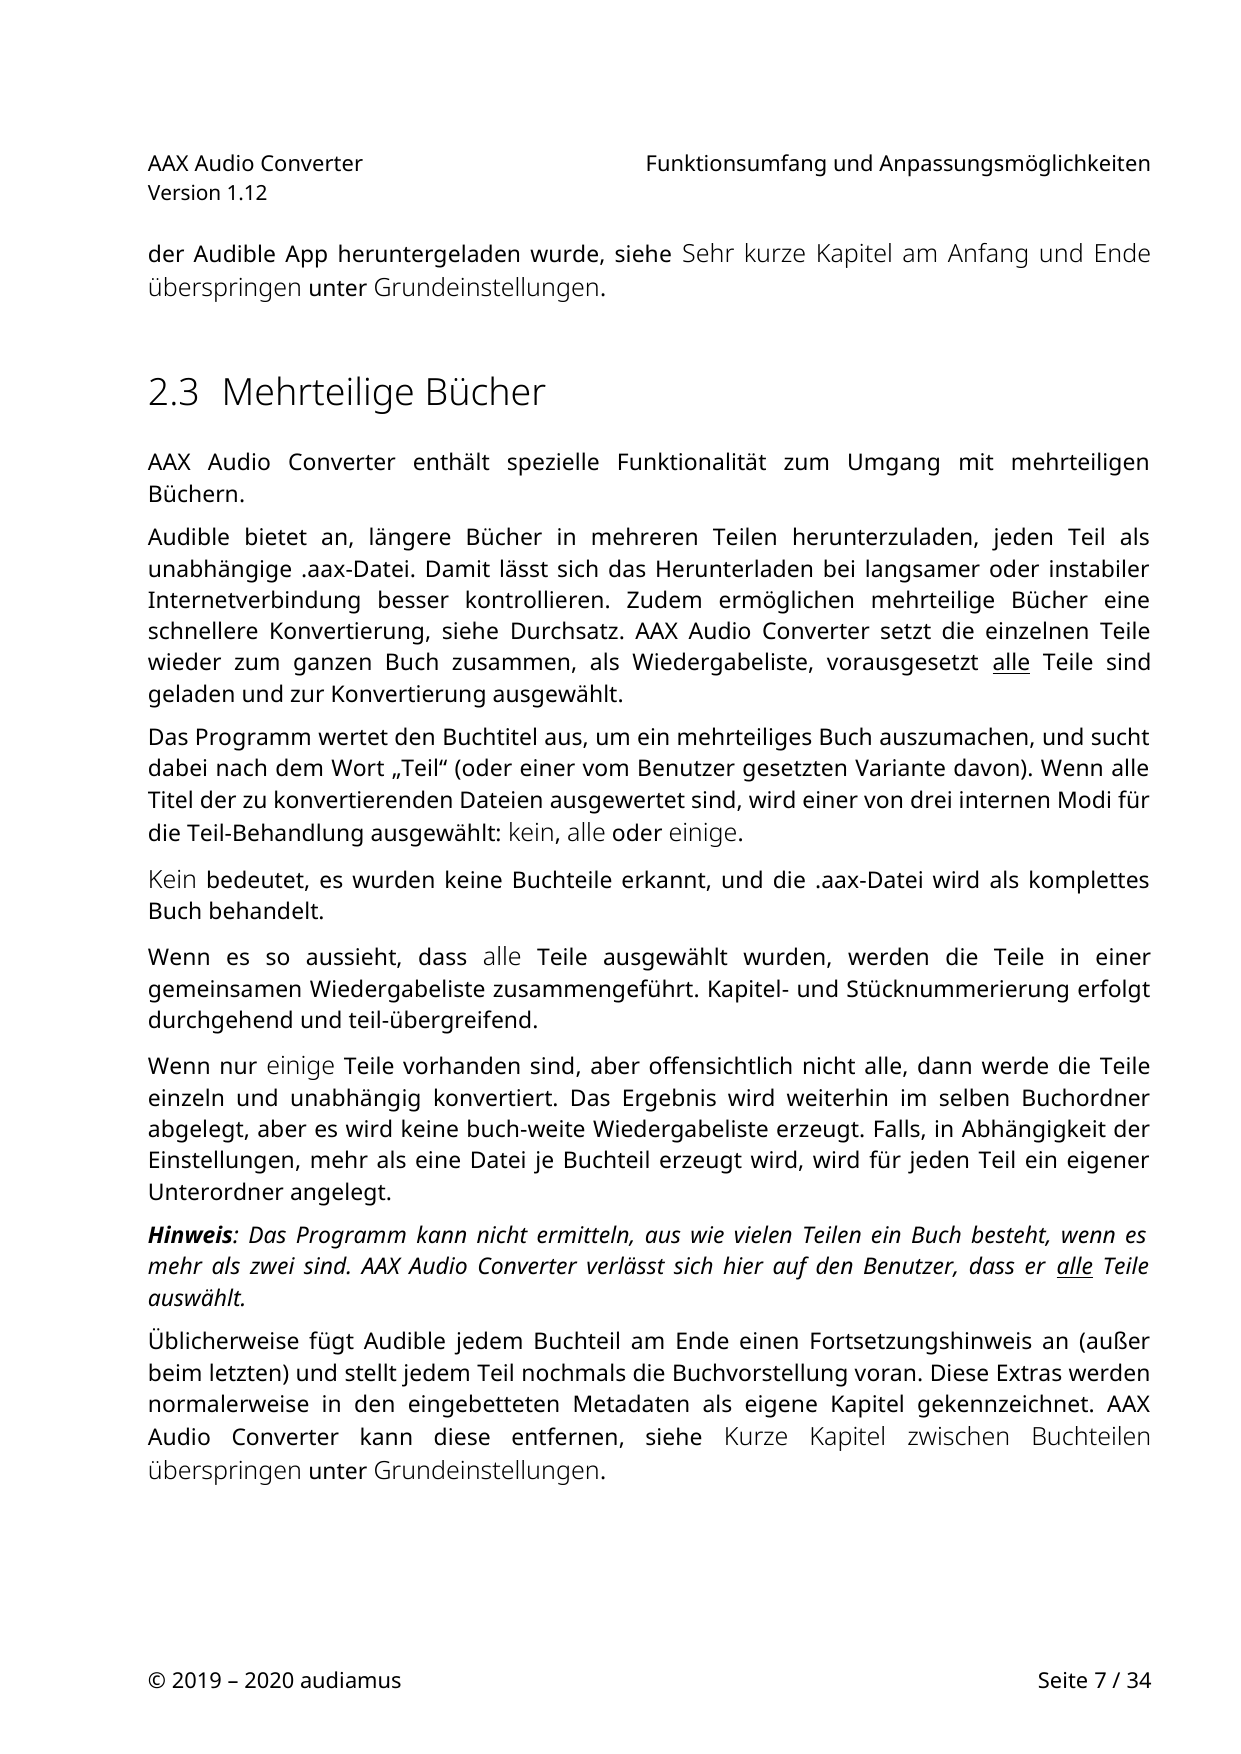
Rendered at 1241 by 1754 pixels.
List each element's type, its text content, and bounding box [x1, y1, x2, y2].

text Kein bedeutet, es wurden keine Buchteile erkannt, und die .aax-Datei wird als komplettes Buch behandelt. [148, 861, 1152, 926]
text Das Programm wertet den Buchtitel aus, um ein mehrteiliges Buch auszumachen, und sucht dabei nach dem Wort „Teil“ (oder einer vom Benutzer gesetzten Variante davon). Wenn alle Titel der zu konvertierenden Dateien ausgewertet sind, wird einer von drei internen Modi für die Teil-Behandlung ausgewählt: kein, alle oder einige. [148, 721, 1152, 849]
text Wenn es so aussieht, dass alle Teile ausgewählt wurden, werden die Teile in einer gemeinsamen Wiedergabeliste zusammengeführt. Kapitel- und Stücknummerierung erfolgt durchgehend und teil-übergreifend. [148, 939, 1152, 1035]
text AAX Audio Converter enthält spezielle Funktionalität zum Umgang mit mehrteiligen Büchern. [148, 446, 1152, 509]
text Wenn nur einige Teile vorhanden sind, aber offensichtlich nicht alle, dann werde die Teile einzeln und unabhängig konvertiert. Das Ergebnis wird weiterhin im selben Buchordner abgelegt, aber es wird keine buch-weite Wiedergabeliste erzeugt. Falls, in Abhängigkeit der Einstellungen, mehr als eine Datei je Buchteil erzeugt wird, wird für jeden Teil ein eigener Unterordner angelegt. [148, 1048, 1152, 1207]
subtitle Mehrteilige Bücher [148, 366, 1152, 417]
text Audible bietet an, längere Bücher in mehreren Teilen herunterzuladen, jeden Teil als unabhängige .aax-Datei. Damit lässt sich das Herunterladen bei langsamer oder instabiler Internetverbindung besser kontrollieren. Zudem ermöglichen mehrteilige Bücher eine schnellere Konvertierung, siehe Durchsatz. AAX Audio Converter setzt die einzelnen Teile wieder zum ganzen Buch zusammen, als Wiedergabeliste, vorausgesetzt alle Teile sind geladen und zur Konvertierung ausgewählt. [148, 521, 1152, 709]
text der Audible App heruntergeladen wurde, siehe Sehr kurze Kapitel am Anfang und Ende überspringen unter Grundeinstellungen. [148, 235, 1152, 303]
text Üblicherweise fügt Audible jedem Buchteil am Ende einen Fortsetzungshinweis an (außer beim letzten) und stellt jedem Teil nochmals die Buchvorstellung voran. Diese Extras werden normalerweise in den eingebetteten Metadaten als eigene Kapitel gekennzeichnet. AAX Audio Converter kann diese entfernen, siehe Kurze Kapitel zwischen Buchteilen überspringen unter Grundeinstellungen. [148, 1325, 1152, 1487]
text Hinweis: Das Programm kann nicht ermitteln, aus wie vielen Teilen ein Buch besteht, wenn es mehr als zwei sind. AAX Audio Converter verlässt sich hier auf den Benutzer, dass er alle Teile auswählt. [148, 1219, 1152, 1313]
